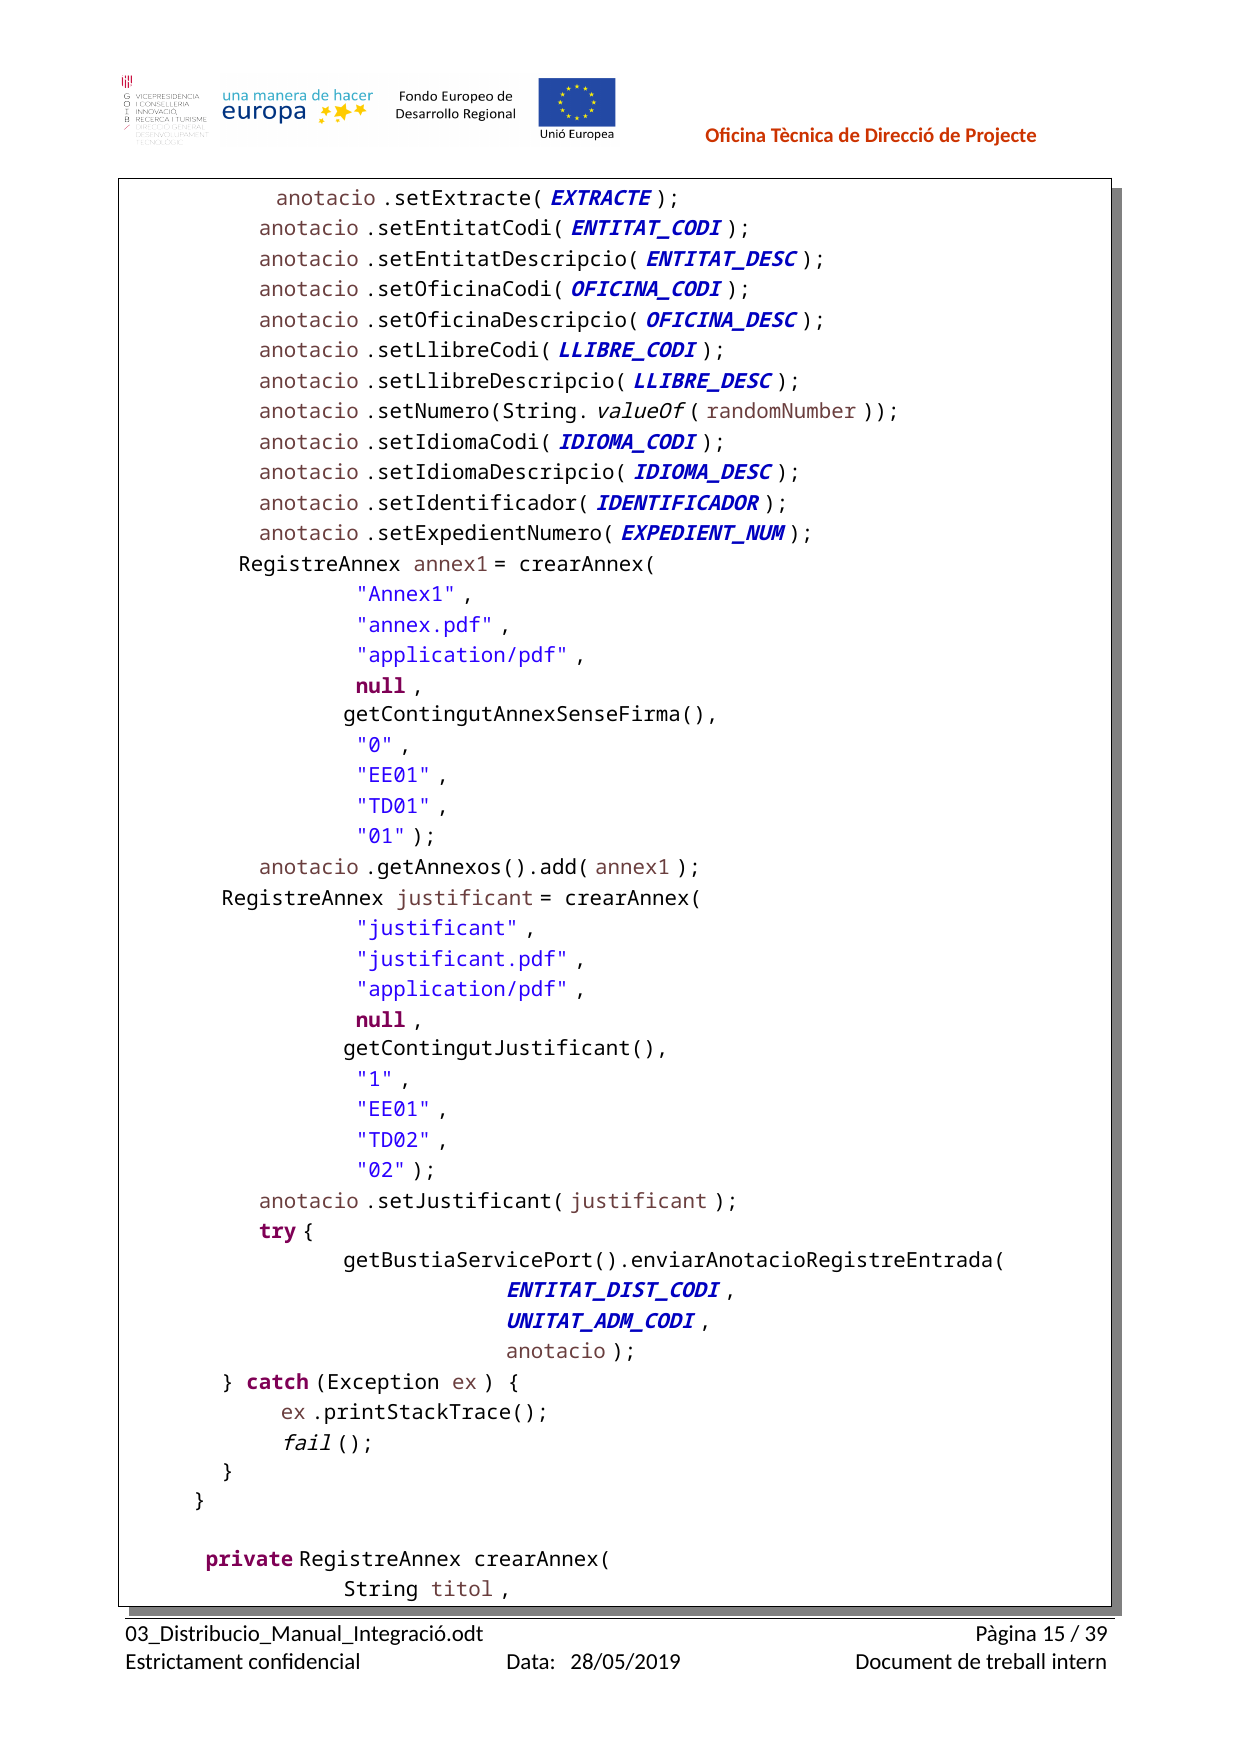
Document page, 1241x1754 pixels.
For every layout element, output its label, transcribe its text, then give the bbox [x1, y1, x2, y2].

text "application/pdf" , [119, 636, 1111, 666]
text private RegistreAnnex crearAnnex( [119, 1539, 1111, 1569]
text anotacio .setLlibreCodi( LLIBRE_CODI ); [119, 330, 1111, 361]
text anotacio .setNumero(String. valueOf ( randomNumber )); [119, 391, 1111, 422]
text "02" ); [119, 1150, 1111, 1181]
text getContingutJustificant(), [119, 1030, 1111, 1059]
text anotacio .setIdiomaDescripcio( IDIOMA_DESC ); [119, 452, 1111, 483]
text anotacio .setEntitatCodi( ENTITAT_CODI ); [119, 208, 1111, 239]
text anotacio .setExpedientNumero( EXPEDIENT_NUM ); [119, 513, 1111, 544]
text "Annex1" , [119, 574, 1111, 605]
text getContingutAnnexSenseFirma(), [119, 697, 1111, 725]
text try { [119, 1211, 1111, 1242]
text anotacio .getAnnexos().add( annex1 ); [119, 847, 1111, 878]
text anotacio .setIdiomaCodi( IDIOMA_CODI ); [119, 422, 1111, 452]
text anotacio ); [119, 1331, 1111, 1362]
text RegistreAnnex annex1 = crearAnnex( [119, 544, 1111, 574]
text anotacio .setOficinaCodi( OFICINA_CODI ); [119, 269, 1111, 300]
text "EE01" , [119, 756, 1111, 786]
text "01" ); [119, 817, 1111, 847]
text "1" , [119, 1059, 1111, 1089]
text "0" , [119, 725, 1111, 756]
text } catch (Exception ex ) { [119, 1362, 1111, 1392]
text fail (); [119, 1423, 1111, 1453]
text anotacio .setJustificant( justificant ); [119, 1181, 1111, 1211]
text anotacio .setIdentificador( IDENTIFICADOR ); [119, 483, 1111, 513]
text anotacio .setOficinaDescripcio( OFICINA_DESC ); [119, 300, 1111, 330]
text anotacio .setLlibreDescripcio( LLIBRE_DESC ); [119, 361, 1111, 391]
text String titol , [119, 1569, 1111, 1606]
text "application/pdf" , [119, 969, 1111, 1000]
text "annex.pdf" , [119, 605, 1111, 636]
text ENTITAT_DIST_CODI , [119, 1270, 1111, 1301]
text anotacio .setExtracte( EXTRACTE ); [119, 179, 1111, 208]
text "EE01" , [119, 1089, 1111, 1120]
text null , [119, 1000, 1111, 1030]
text null , [119, 666, 1111, 697]
text ex .printStackTrace(); [119, 1392, 1111, 1423]
text "justificant.pdf" , [119, 939, 1111, 969]
text "TD01" , [119, 786, 1111, 817]
text "TD02" , [119, 1120, 1111, 1150]
text getBustiaServicePort().enviarAnotacioRegistreEntrada( [119, 1242, 1111, 1270]
picture [219, 73, 621, 147]
text RegistreAnnex justificant = crearAnnex( [119, 878, 1111, 908]
text UNITAT_ADM_CODI , [119, 1301, 1111, 1331]
text "justificant" , [119, 908, 1111, 939]
text } [119, 1453, 1111, 1482]
text anotacio .setEntitatDescripcio( ENTITAT_DESC ); [119, 239, 1111, 269]
text } [119, 1482, 1111, 1513]
picture [118, 73, 213, 147]
